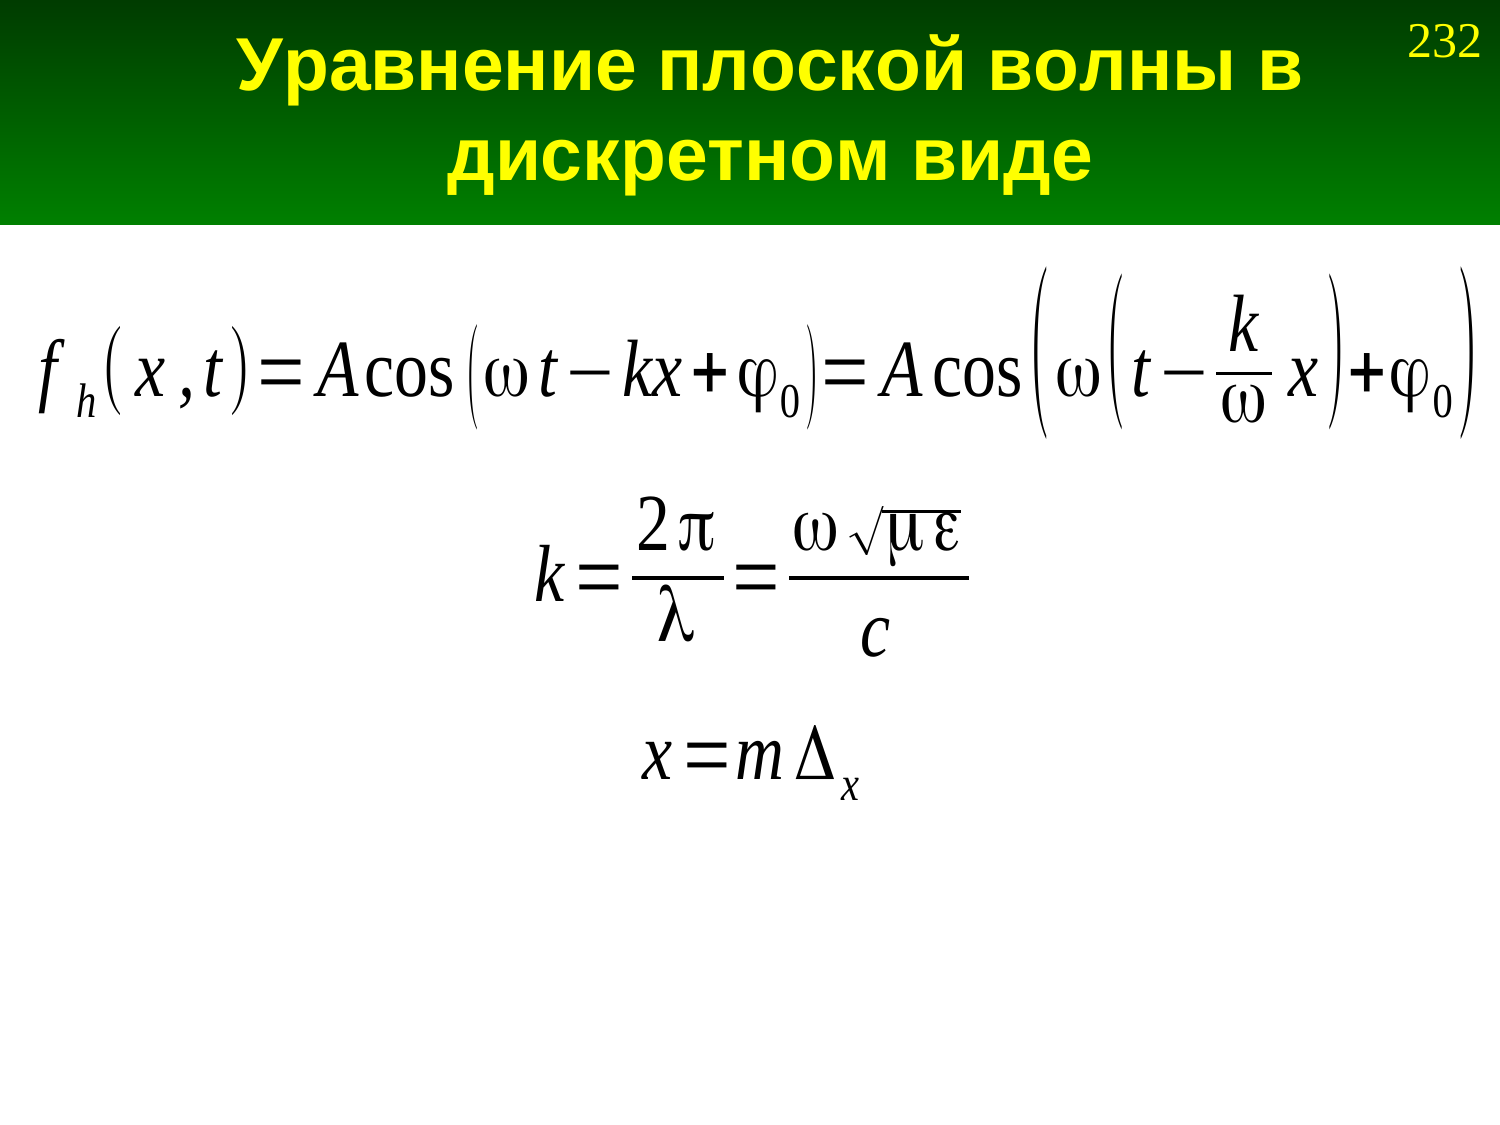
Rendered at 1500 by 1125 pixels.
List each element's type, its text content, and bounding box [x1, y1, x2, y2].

chart [513, 479, 987, 674]
title Уравнение плоской волны в дискретном виде [100, 7, 1441, 204]
chart [8, 259, 1496, 442]
chart [620, 708, 880, 813]
